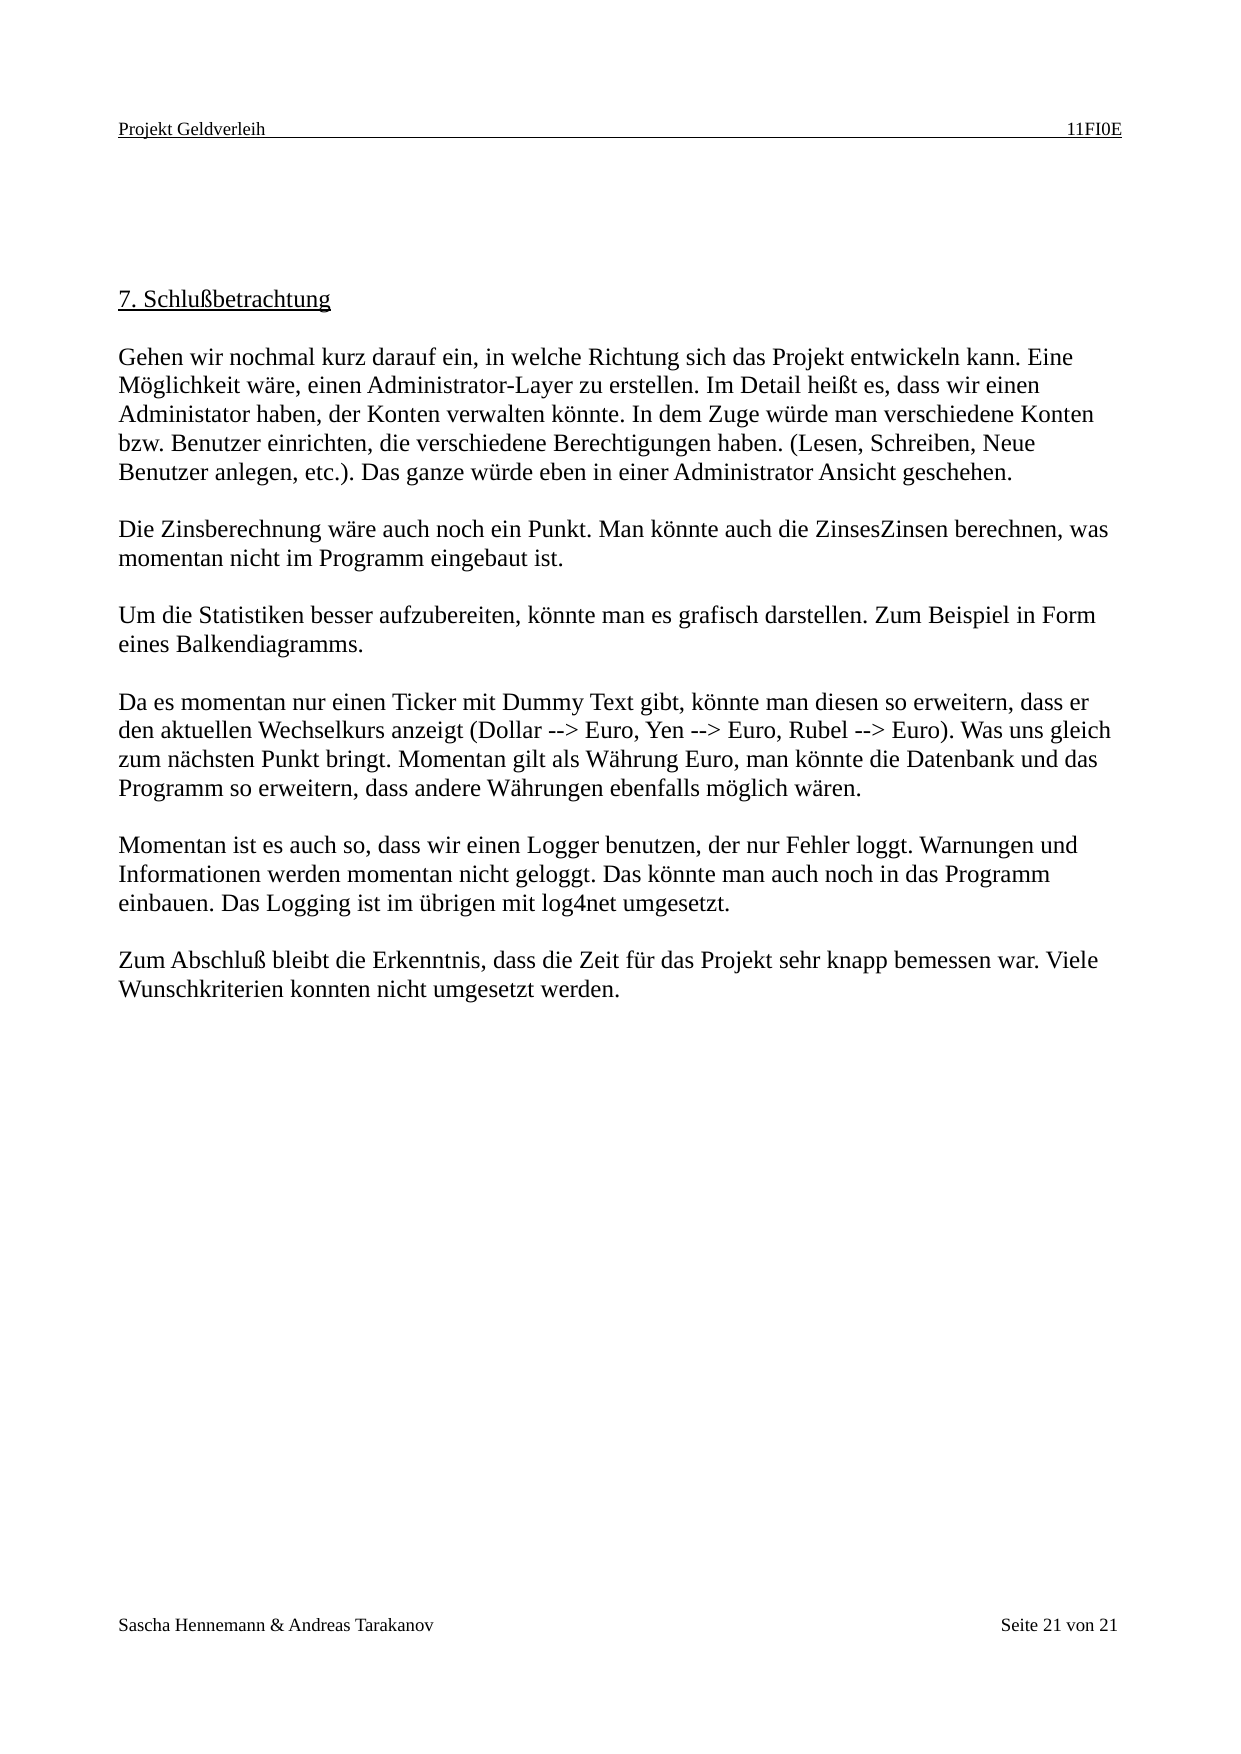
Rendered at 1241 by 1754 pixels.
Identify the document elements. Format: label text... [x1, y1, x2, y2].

text 7. Schlußbetrachtung [118, 284, 1122, 313]
text Die Zinsberechnung wäre auch noch ein Punkt. Man könnte auch die ZinsesZinsen berechnen, was momentan nicht im Programm eingebaut ist. [118, 514, 1122, 572]
text Zum Abschluß bleibt die Erkenntnis, dass die Zeit für das Projekt sehr knapp bemessen war. Viele Wunschkriterien konnten nicht umgesetzt werden. [118, 945, 1122, 1003]
text Um die Statistiken besser aufzubereiten, könnte man es grafisch darstellen. Zum Beispiel in Form eines Balkendiagramms. [118, 600, 1122, 658]
text Da es momentan nur einen Ticker mit Dummy Text gibt, könnte man diesen so erweitern, dass er den aktuellen Wechselkurs anzeigt (Dollar --> Euro, Yen --> Euro, Rubel --> Euro). Was uns gleich zum nächsten Punkt bringt. Momentan gilt als Währung Euro, man könnte die Datenbank und das Programm so erweitern, dass andere Währungen ebenfalls möglich wären. [118, 687, 1122, 802]
text Gehen wir nochmal kurz darauf ein, in welche Richtung sich das Projekt entwickeln kann. Eine Möglichkeit wäre, einen Administrator-Layer zu erstellen. Im Detail heißt es, dass wir einen Administator haben, der Konten verwalten könnte. In dem Zuge würde man verschiedene Konten bzw. Benutzer einrichten, die verschiedene Berechtigungen haben. (Lesen, Schreiben, Neue Benutzer anlegen, etc.). Das ganze würde eben in einer Administrator Ansicht geschehen. [118, 342, 1122, 485]
text Momentan ist es auch so, dass wir einen Logger benutzen, der nur Fehler loggt. Warnungen und Informationen werden momentan nicht geloggt. Das könnte man auch noch in das Programm einbauen. Das Logging ist im übrigen mit log4net umgesetzt. [118, 830, 1122, 917]
